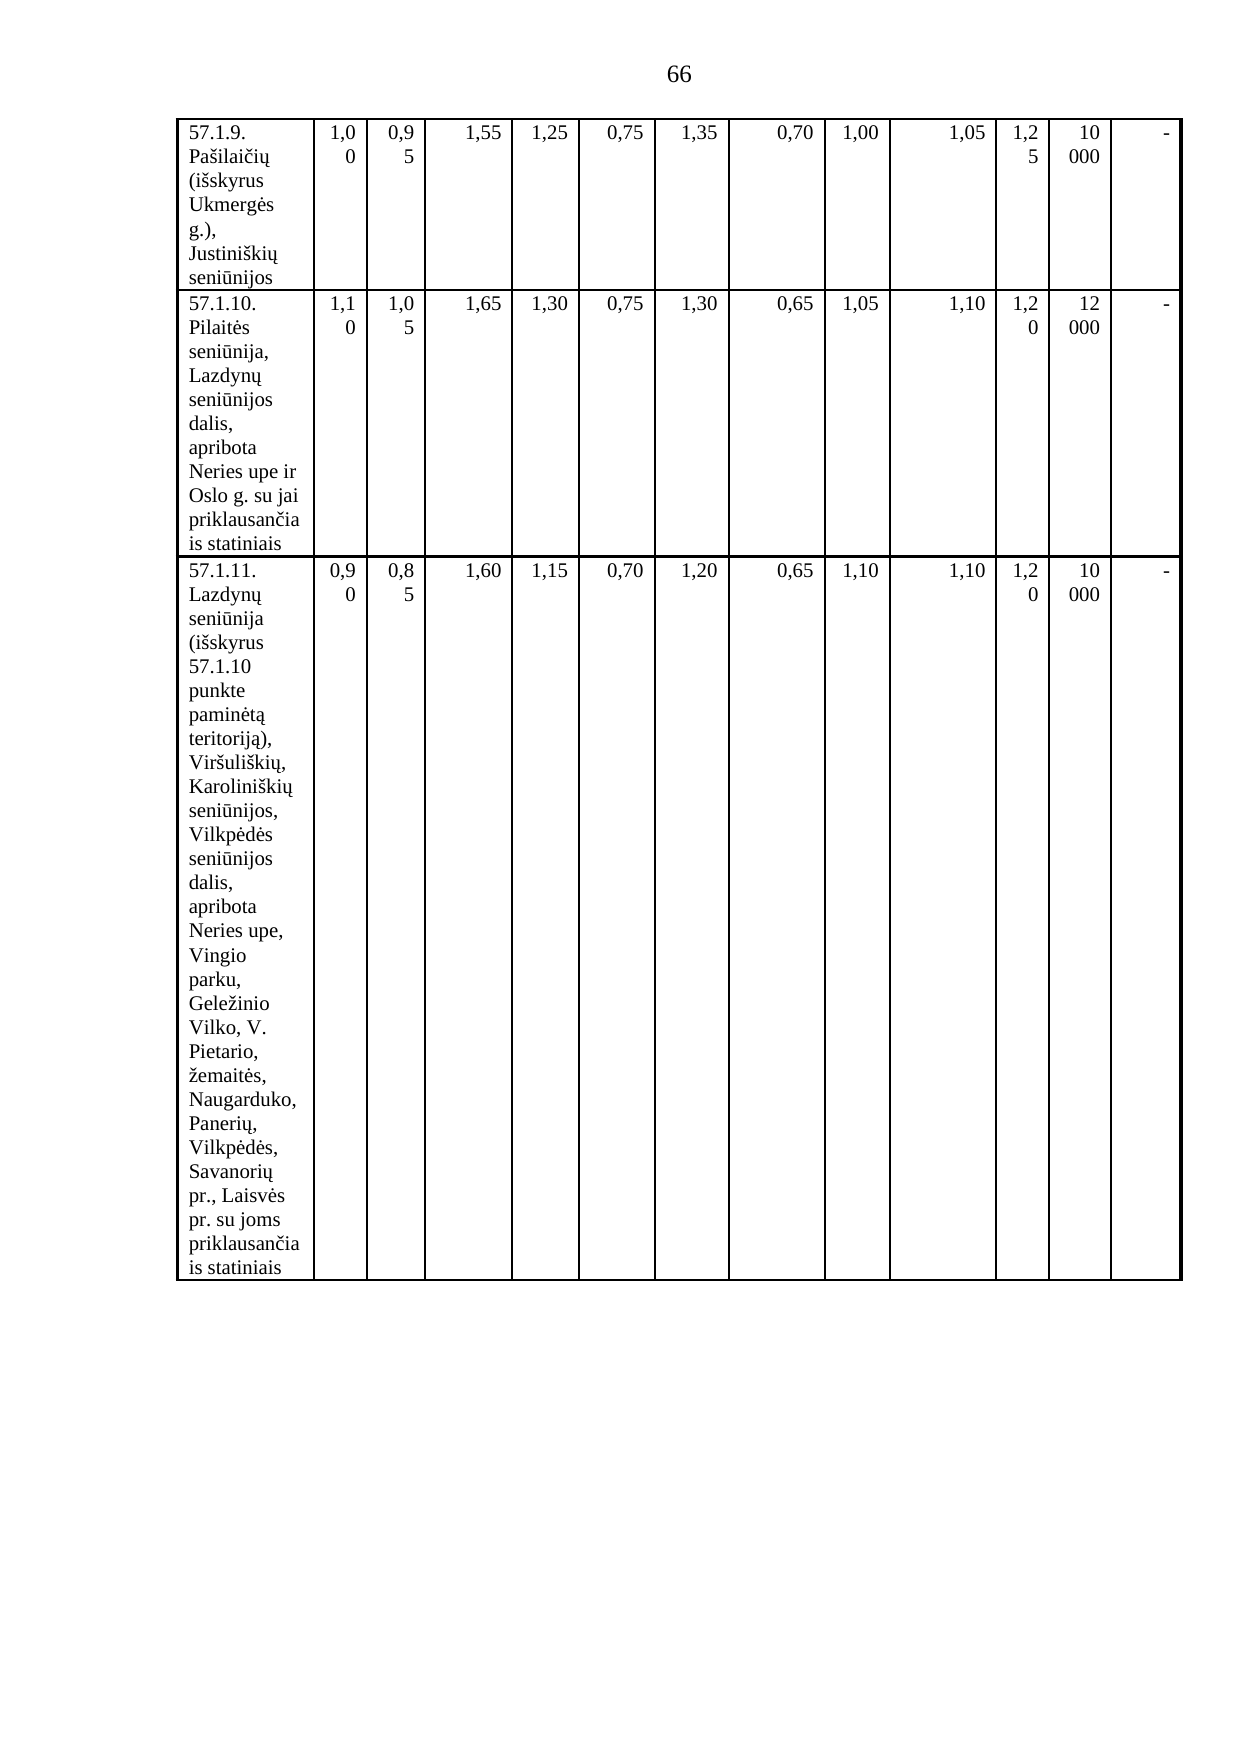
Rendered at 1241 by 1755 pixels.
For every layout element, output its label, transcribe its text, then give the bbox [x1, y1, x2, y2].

table_cell 1,15 [513, 558, 578, 1279]
table_cell 0,85 [368, 558, 424, 1279]
table_cell 1,20 [656, 558, 728, 1279]
table_cell - [1112, 291, 1179, 555]
table_cell 1,30 [513, 291, 578, 555]
table_cell 1,65 [426, 291, 511, 555]
table_cell 1,10 [826, 558, 889, 1279]
table_cell 1,00 [826, 120, 889, 289]
table_cell 1,05 [368, 291, 424, 555]
table_cell 0,70 [580, 558, 654, 1279]
table_cell 1,20 [997, 291, 1048, 555]
table_cell 12 000 [1050, 291, 1110, 555]
table_cell 1,05 [891, 120, 995, 289]
table_cell 1,05 [826, 291, 889, 555]
table_cell 1,00 [315, 120, 366, 289]
table_cell 57.1.10. Pilaitės seniūnija, Lazdynų seniūnijos dalis, apribota Neries upe ir Oslo g. su jai priklausančiais statiniais [179, 291, 313, 555]
table_cell 10 000 [1050, 120, 1110, 289]
table_cell 57.1.9. Pašilaičių (išskyrus Ukmergės g.), Justiniškių seniūnijos [179, 120, 313, 289]
table_cell 1,35 [656, 120, 728, 289]
table_cell 0,70 [730, 120, 824, 289]
table_cell 0,95 [368, 120, 424, 289]
table_cell 1,55 [426, 120, 511, 289]
table_cell 57.1.11. Lazdynų seniūnija (išskyrus 57.1.10 punkte paminėtą teritoriją), Viršuliškių, Karoliniškių seniūnijos, Vilkpėdės seniūnijos dalis, apribota Neries upe, Vingio parku, Geležinio Vilko, V. Pietario, žemaitės, Naugarduko, Panerių, Vilkpėdės, Savanorių pr., Laisvės pr. su joms priklausančiais statiniais [179, 558, 313, 1279]
table_cell 1,10 [891, 558, 995, 1279]
table_cell 1,25 [997, 120, 1048, 289]
table_cell 1,20 [997, 558, 1048, 1279]
table_cell 0,75 [580, 120, 654, 289]
table_cell 1,30 [656, 291, 728, 555]
table_cell 0,65 [730, 291, 824, 555]
table_cell - [1112, 120, 1179, 289]
table_cell - [1112, 558, 1179, 1279]
table_cell 1,25 [513, 120, 578, 289]
table_cell 0,65 [730, 558, 824, 1279]
table_cell 1,10 [891, 291, 995, 555]
table_cell 0,75 [580, 291, 654, 555]
table_cell 0,90 [315, 558, 366, 1279]
table_cell 1,60 [426, 558, 511, 1279]
table_cell 10 000 [1050, 558, 1110, 1279]
table_cell 1,10 [315, 291, 366, 555]
